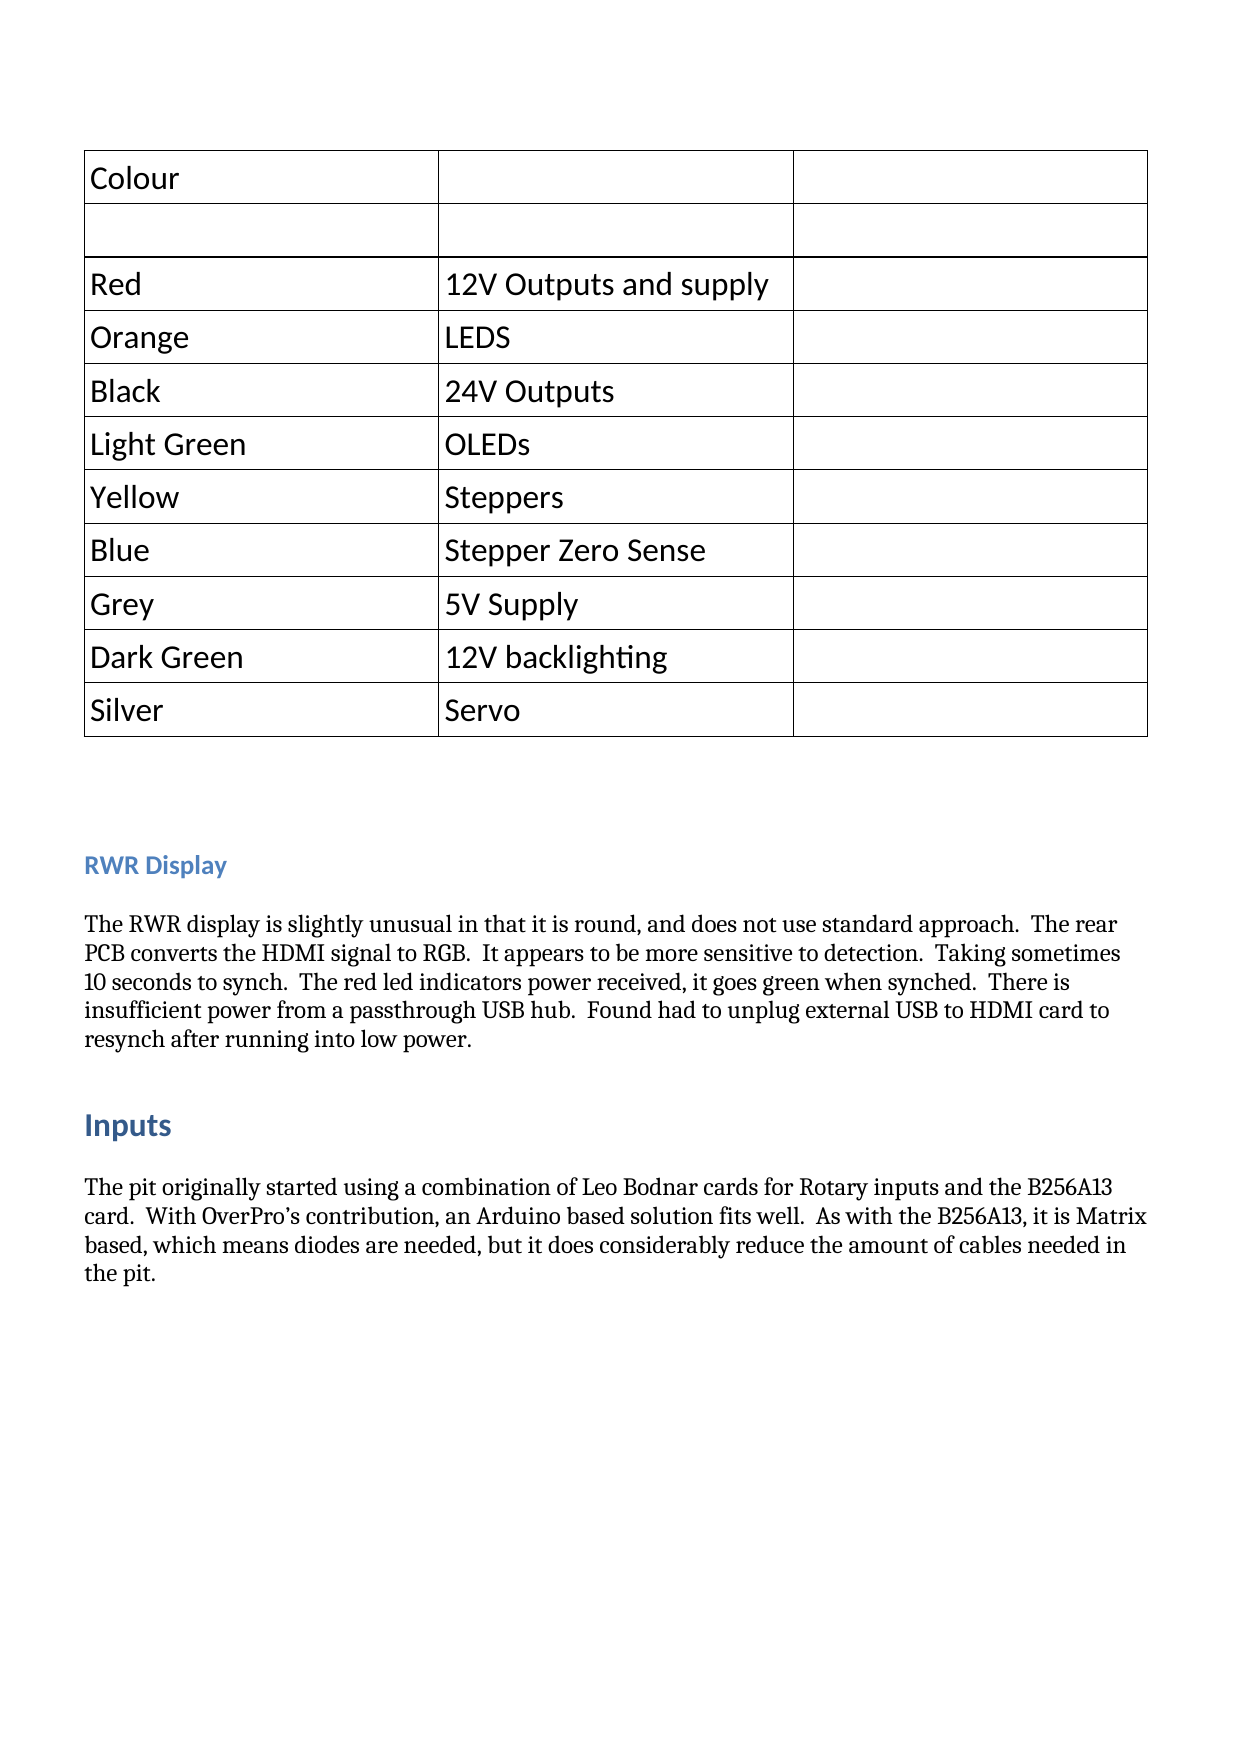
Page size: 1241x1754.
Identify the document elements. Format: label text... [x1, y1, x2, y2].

table_cell Light Green [85, 417, 438, 469]
table_cell [794, 204, 1147, 256]
table_cell [794, 258, 1147, 310]
table_header [439, 151, 793, 203]
table_cell 5V Supply [439, 577, 793, 629]
table_cell Red [85, 258, 438, 310]
table_cell 12V backlighting [439, 630, 793, 682]
table_cell Blue [85, 524, 438, 576]
table_cell [794, 311, 1147, 363]
table_header Colour [85, 151, 438, 203]
table_cell Stepper Zero Sense [439, 524, 793, 576]
table_cell Dark Green [85, 630, 438, 682]
table_cell LEDS [439, 311, 793, 363]
table_cell 12V Outputs and supply [439, 258, 793, 310]
table_cell Grey [85, 577, 438, 629]
text The pit originally started using a combination of Leo Bodnar cards for Rotary inputs and the B256A13 card. With OverPro’s contribution, an Arduino based solution fits well. As with the B256A13, it is Matrix based, which means diodes are needed, but it does considerably reduce the amount of cables needed in the pit. [84, 1173, 1148, 1288]
table_cell [794, 364, 1147, 416]
table_cell [439, 204, 793, 256]
table_cell Servo [439, 683, 793, 736]
subtitle RWR Display [84, 848, 1148, 881]
table_cell [794, 630, 1147, 682]
table_cell [85, 204, 438, 256]
table_cell Orange [85, 311, 438, 363]
table_header [794, 151, 1147, 203]
table_cell Steppers [439, 470, 793, 523]
table_cell Black [85, 364, 438, 416]
table_cell 24V Outputs [439, 364, 793, 416]
table_cell Silver [85, 683, 438, 736]
table_cell [794, 417, 1147, 469]
table_cell [794, 524, 1147, 576]
table_cell [794, 470, 1147, 523]
table_cell Yellow [85, 470, 438, 523]
table_cell [794, 683, 1147, 736]
text The RWR display is slightly unusual in that it is round, and does not use standard approach. The rear PCB converts the HDMI signal to RGB. It appears to be more sensitive to detection. Taking sometimes 10 seconds to synch. The red led indicators power received, it goes green when synched. There is insufficient power from a passthrough USB hub. Found had to unplug external USB to HDMI card to resynch after running into low power. [84, 910, 1148, 1054]
subtitle Inputs [84, 1104, 1148, 1144]
table_cell OLEDs [439, 417, 793, 469]
table_cell [794, 577, 1147, 629]
